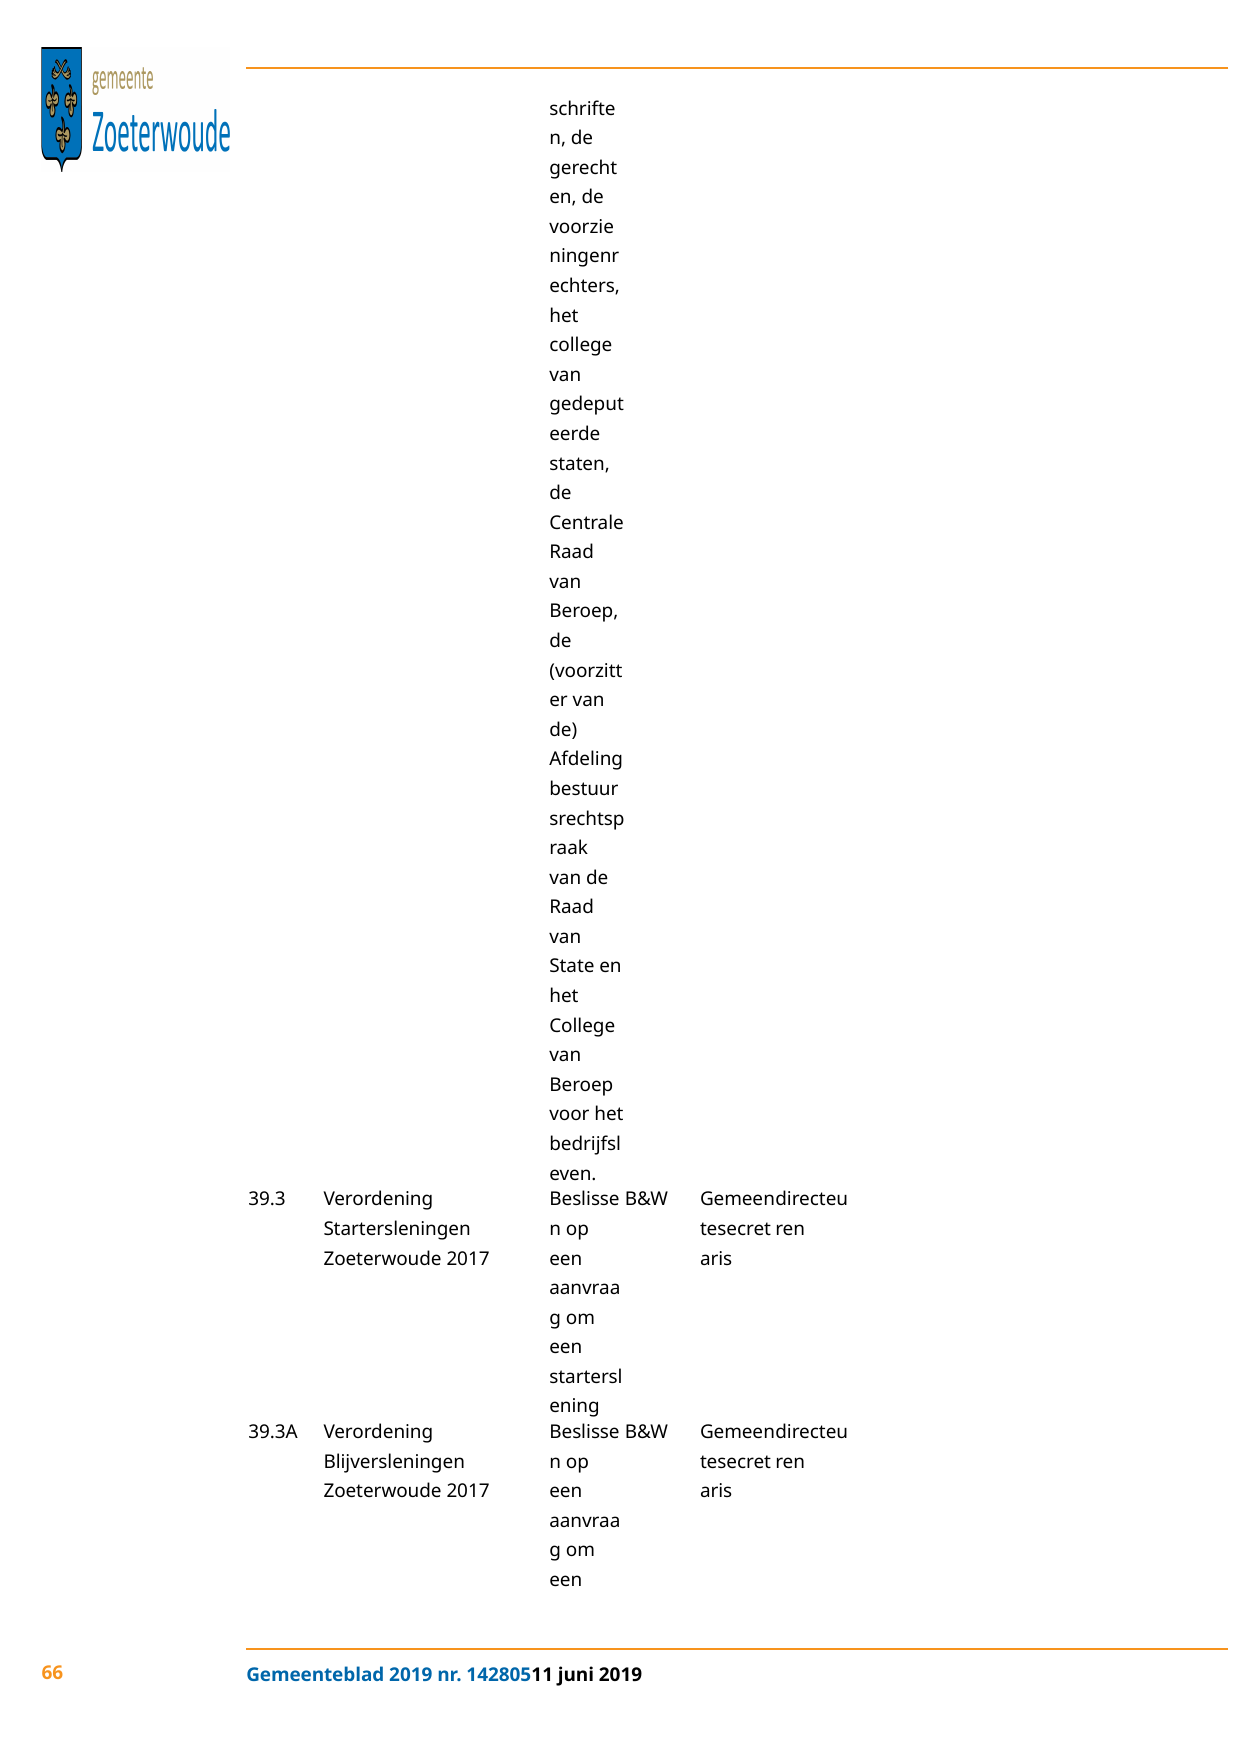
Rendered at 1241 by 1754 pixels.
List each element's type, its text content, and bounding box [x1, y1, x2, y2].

table_cell [775, 95, 850, 1186]
table_cell B&W [625, 1186, 700, 1418]
table_cell [700, 95, 775, 1186]
table_cell 39.3 [248, 1186, 323, 1418]
picture [41, 47, 231, 172]
table_cell [926, 95, 1152, 1186]
table_cell Verordening Startersleningen Zoeterwoude 2017 [323, 1186, 549, 1418]
table_cell [850, 1418, 926, 1592]
table_cell [926, 1418, 1152, 1592]
table_cell [248, 95, 323, 1186]
table_cell 39.3A [248, 1418, 323, 1592]
table_cell Gemeentesecretaris [700, 1418, 775, 1592]
table_cell B&W [625, 1418, 700, 1592]
table_cell [850, 1186, 926, 1418]
table_cell Beslissen op een aanvraag om een [549, 1418, 624, 1592]
table_cell directeuren [775, 1186, 850, 1418]
table_cell [323, 95, 549, 1186]
table_cell directeuren [775, 1418, 850, 1592]
table_cell Verordening Blijversleningen Zoeterwoude 2017 [323, 1418, 549, 1592]
table_cell [850, 95, 926, 1186]
table_cell [625, 95, 700, 1186]
table_cell Beslissen op een aanvraag om een starterslening [549, 1186, 624, 1418]
table_cell Gemeentesecretaris [700, 1186, 775, 1418]
table_cell [926, 1186, 1152, 1418]
table_cell schriften, de gerechten, de voorzieningenrechters, het college van gedeputeerde staten, de Centrale Raad van Beroep, de (voorzitter van de) Afdeling bestuursrechtspraak van de Raad van State en het College van Beroep voor het bedrijfsleven. [549, 95, 624, 1186]
